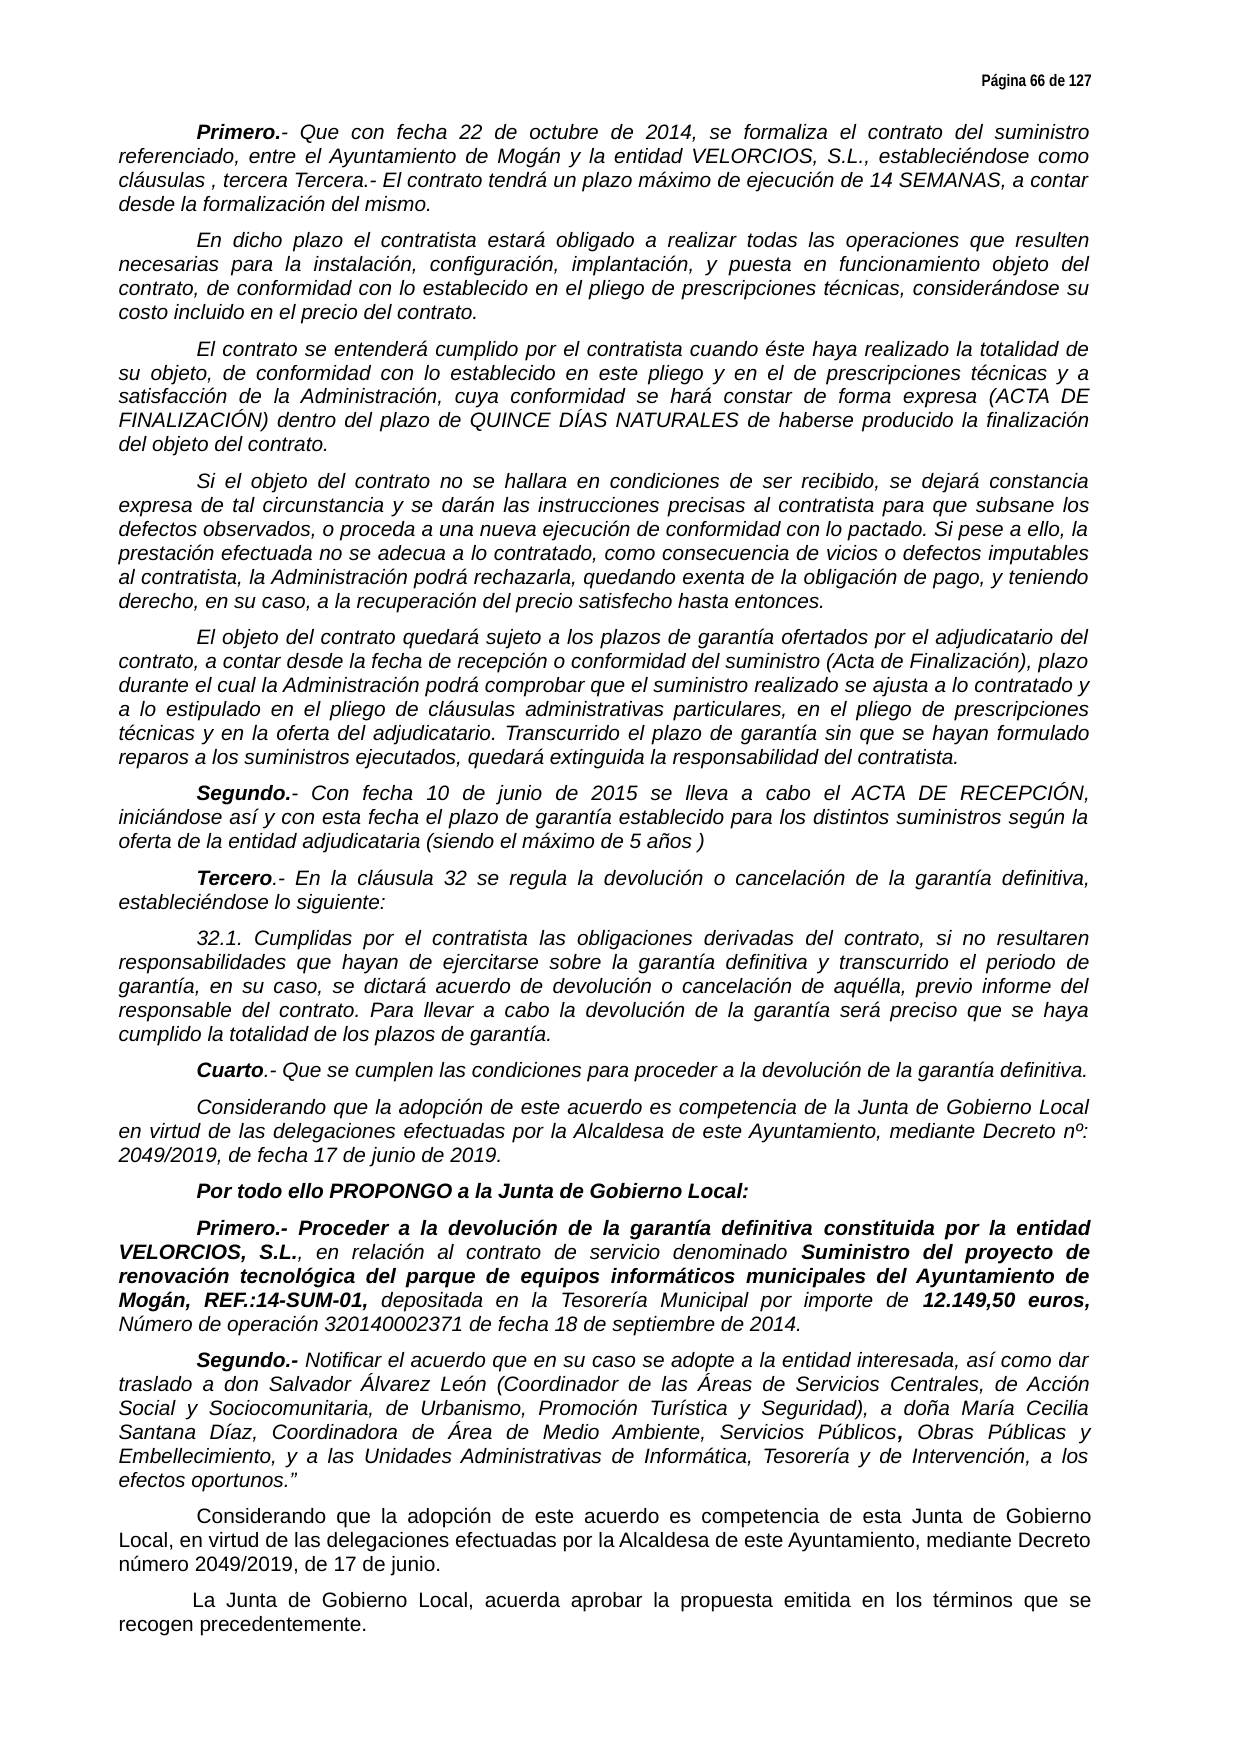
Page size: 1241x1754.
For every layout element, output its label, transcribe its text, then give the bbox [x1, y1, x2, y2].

text Primero.- Que con fecha 22 de octubre de 2014, se formaliza el contrato del suministro referenciado, entre el Ayuntamiento de Mogán y la entidad VELORCIOS, S.L., estableciéndose como cláusulas , tercera Tercera.- El contrato tendrá un plazo máximo de ejecución de 14 SEMANAS, a contar desde la formalización del mismo. [118, 120, 1092, 216]
text Primero.- Proceder a la devolución de la garantía definitiva constituida por la entidad VELORCIOS, S.L., en relación al contrato de servicio denominado Suministro del proyecto de renovación tecnológica del parque de equipos informáticos municipales del Ayuntamiento de Mogán, REF.:14-SUM-01, depositada en la Tesorería Municipal por importe de 12.149,50 euros, Número de operación 320140002371 de fecha 18 de septiembre de 2014. [118, 1216, 1092, 1335]
text El contrato se entenderá cumplido por el contratista cuando éste haya realizado la totalidad de su objeto, de conformidad con lo establecido en este pliego y en el de prescripciones técnicas y a satisfacción de la Administración, cuya conformidad se hará constar de forma expresa (ACTA DE FINALIZACIÓN) dentro del plazo de QUINCE DÍAS NATURALES de haberse producido la finalización del objeto del contrato. [118, 336, 1092, 456]
text La Junta de Gobierno Local, acuerda aprobar la propuesta emitida en los términos que se recogen precedentemente. [118, 1588, 1092, 1636]
text En dicho plazo el contratista estará obligado a realizar todas las operaciones que resulten necesarias para la instalación, configuración, implantación, y puesta en funcionamiento objeto del contrato, de conformidad con lo establecido en el pliego de prescripciones técnicas, considerándose su costo incluido en el precio del contrato. [118, 228, 1092, 324]
text Por todo ello PROPONGO a la Junta de Gobierno Local: [118, 1179, 1092, 1203]
text Considerando que la adopción de este acuerdo es competencia de esta Junta de Gobierno Local, en virtud de las delegaciones efectuadas por la Alcaldesa de este Ayuntamiento, mediante Decreto número 2049/2019, de 17 de junio. [118, 1504, 1092, 1576]
text El objeto del contrato quedará sujeto a los plazos de garantía ofertados por el adjudicatario del contrato, a contar desde la fecha de recepción o conformidad del suministro (Acta de Finalización), plazo durante el cual la Administración podrá comprobar que el suministro realizado se ajusta a lo contratado y a lo estipulado en el pliego de cláusulas administrativas particulares, en el pliego de prescripciones técnicas y en la oferta del adjudicatario. Transcurrido el plazo de garantía sin que se hayan formulado reparos a los suministros ejecutados, quedará extinguida la responsabilidad del contratista. [118, 625, 1092, 769]
text 32.1. Cumplidas por el contratista las obligaciones derivadas del contrato, si no resultaren responsabilidades que hayan de ejercitarse sobre la garantía definitiva y transcurrido el periodo de garantía, en su caso, se dictará acuerdo de devolución o cancelación de aquélla, previo informe del responsable del contrato. Para llevar a cabo la devolución de la garantía será preciso que se haya cumplido la totalidad de los plazos de garantía. [118, 926, 1092, 1046]
text Considerando que la adopción de este acuerdo es competencia de la Junta de Gobierno Local en virtud de las delegaciones efectuadas por la Alcaldesa de este Ayuntamiento, mediante Decreto nº: 2049/2019, de fecha 17 de junio de 2019. [118, 1095, 1092, 1167]
text Cuarto.- Que se cumplen las condiciones para proceder a la devolución de la garantía definitiva. [118, 1058, 1092, 1082]
text Si el objeto del contrato no se hallara en condiciones de ser recibido, se dejará constancia expresa de tal circunstancia y se darán las instrucciones precisas al contratista para que subsane los defectos observados, o proceda a una nueva ejecución de conformidad con lo pactado. Si pese a ello, la prestación efectuada no se adecua a lo contratado, como consecuencia de vicios o defectos imputables al contratista, la Administración podrá rechazarla, quedando exenta de la obligación de pago, y teniendo derecho, en su caso, a la recuperación del precio satisfecho hasta entonces. [118, 469, 1092, 612]
text Segundo.- Notificar el acuerdo que en su caso se adopte a la entidad interesada, así como dar traslado a don Salvador Álvarez León (Coordinador de las Áreas de Servicios Centrales, de Acción Social y Sociocomunitaria, de Urbanismo, Promoción Turística y Seguridad), a doña María Cecilia Santana Díaz, Coordinadora de Área de Medio Ambiente, Servicios Públicos, Obras Públicas y Embellecimiento, y a las Unidades Administrativas de Informática, Tesorería y de Intervención, a los efectos oportunos.” [118, 1348, 1092, 1492]
text Tercero.- En la cláusula 32 se regula la devolución o cancelación de la garantía definitiva, estableciéndose lo siguiente: [118, 866, 1092, 913]
text Segundo.- Con fecha 10 de junio de 2015 se lleva a cabo el ACTA DE RECEPCIÓN, iniciándose así y con esta fecha el plazo de garantía establecido para los distintos suministros según la oferta de la entidad adjudicataria (siendo el máximo de 5 años ) [118, 781, 1092, 853]
